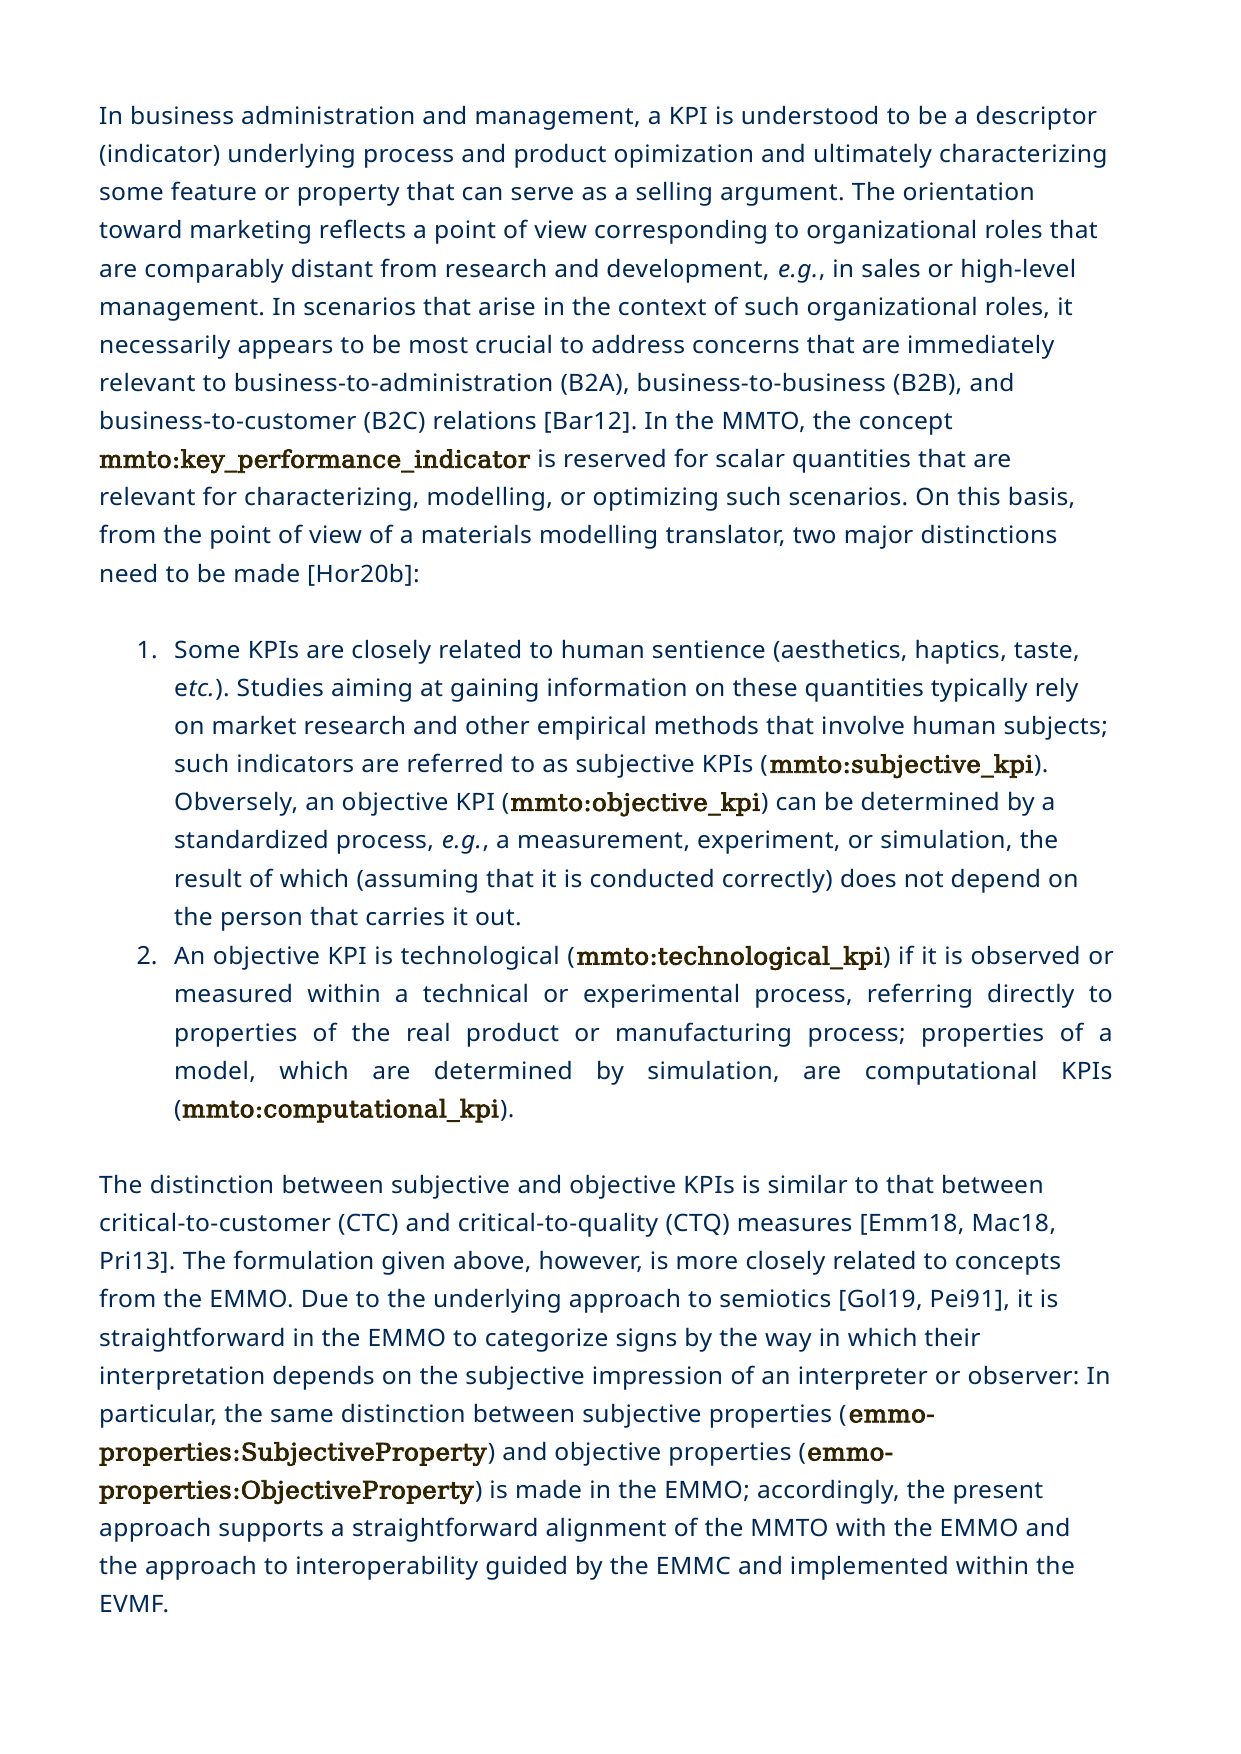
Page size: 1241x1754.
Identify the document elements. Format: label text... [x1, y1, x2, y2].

text In business administration and management, a KPI is understood to be a descriptor (indicator) underlying process and product opimization and ultimately characterizing some feature or property that can serve as a selling argument. The orientation toward marketing reflects a point of view corresponding to organizational roles that are comparably distant from research and development, e.g., in sales or high-level management. In scenarios that arise in the context of such organizational roles, it necessarily appears to be most crucial to address concerns that are immediately relevant to business-to-administration (B2A), business-to-business (B2B), and business-to-customer (B2C) relations [Bar12]. In the MMTO, the concept mmto:key_performance_indicator is reserved for scalar quantities that are relevant for characterizing, modelling, or optimizing such scenarios. On this basis, from the point of view of a materials modelling translator, two major distinctions need to be made [Hor20b]: [99, 99, 1114, 589]
list An objective KPI is technological (mmto:technological_kpi) if it is observed or measured within a technical or experimental process, referring directly to properties of the real product or manufacturing process; properties of a model, which are determined by simulation, are computational KPIs (mmto:computational_kpi). [136, 938, 1114, 1124]
text The distinction between subjective and objective KPIs is similar to that between critical-to-customer (CTC) and critical-to-quality (CTQ) measures [Emm18, Mac18, Pri13]. The formulation given above, however, is more closely related to concepts from the EMMO. Due to the underlying approach to semiotics [Gol19, Pei91], it is straightforward in the EMMO to categorize signs by the way in which their interpretation depends on the subjective impression of an interpreter or observer: In particular, the same distinction between subjective properties (emmo-properties:SubjectiveProperty) and objective properties (emmo-properties:ObjectiveProperty) is made in the EMMO; accordingly, the present approach supports a straightforward alignment of the MMTO with the EMMO and the approach to interoperability guided by the EMMC and implemented within the EVMF. [99, 1168, 1114, 1620]
list Some KPIs are closely related to human sentience (aesthetics, haptics, taste, etc.). Studies aiming at gaining information on these quantities typically rely on market research and other empirical methods that involve human subjects; such indicators are referred to as subjective KPIs (mmto:subjective_kpi). Obversely, an objective KPI (mmto:objective_kpi) can be determined by a standardized process, e.g., a measurement, experiment, or simulation, the result of which (assuming that it is conducted correctly) does not depend on the person that carries it out. [136, 633, 1114, 932]
